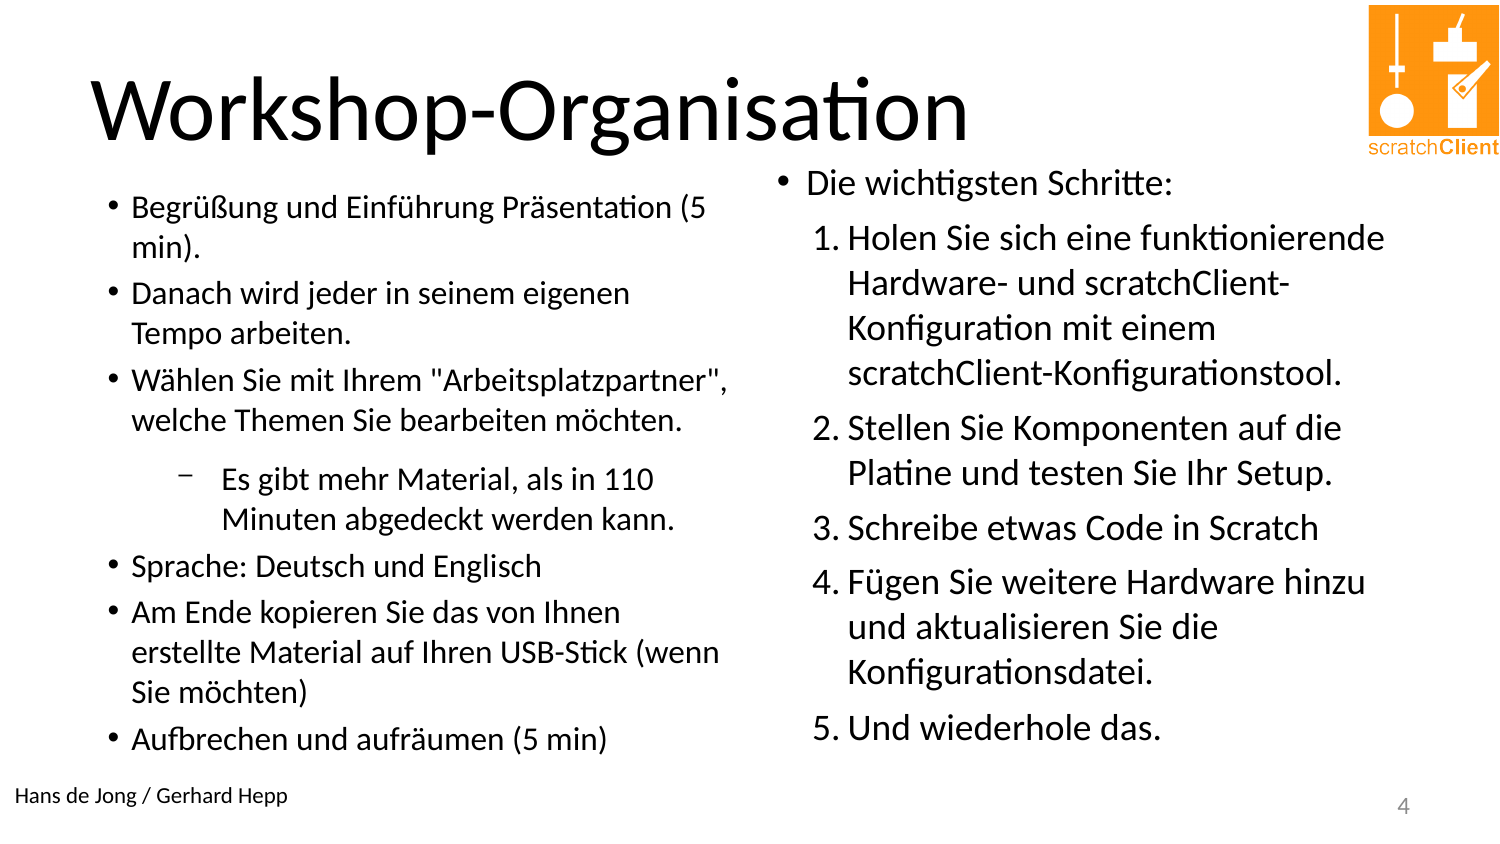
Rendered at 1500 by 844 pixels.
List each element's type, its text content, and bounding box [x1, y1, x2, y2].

slide_number [1340, 782, 1425, 827]
picture [1366, 5, 1500, 160]
text_box Die wichtigsten Schritte: Holen Sie sich eine funktionierende Hardware- und scratchClient-Konfiguration mit einem scratchClient-Konfigurationstool. Stellen Sie Komponenten auf die Platine und testen Sie Ihr Setup. Schreibe etwas Code in Scratch Fügen Sie weitere Hardware hinzu und aktualisieren Sie die Konfigurationsdatei. Und wiederhole das. [761, 150, 1414, 765]
list Begrüßung und Einführung Präsentation (5 min). Danach wird jeder in seinem eigenen Tempo arbeiten. Wählen Sie mit Ihrem "Arbeitsplatzpartner", welche Themen Sie bearbeiten möchten. Es gibt mehr Material, als in 110 Minuten abgedeckt werden kann. Sprache: Deutsch und Englisch Am Ende kopieren Sie das von Ihnen erstellte Material auf Ihren USB-Stick (wenn Sie möchten) Aufbrechen und aufräumen (5 min) [92, 177, 745, 780]
title Workshop-Organisation [75, 33, 1425, 175]
